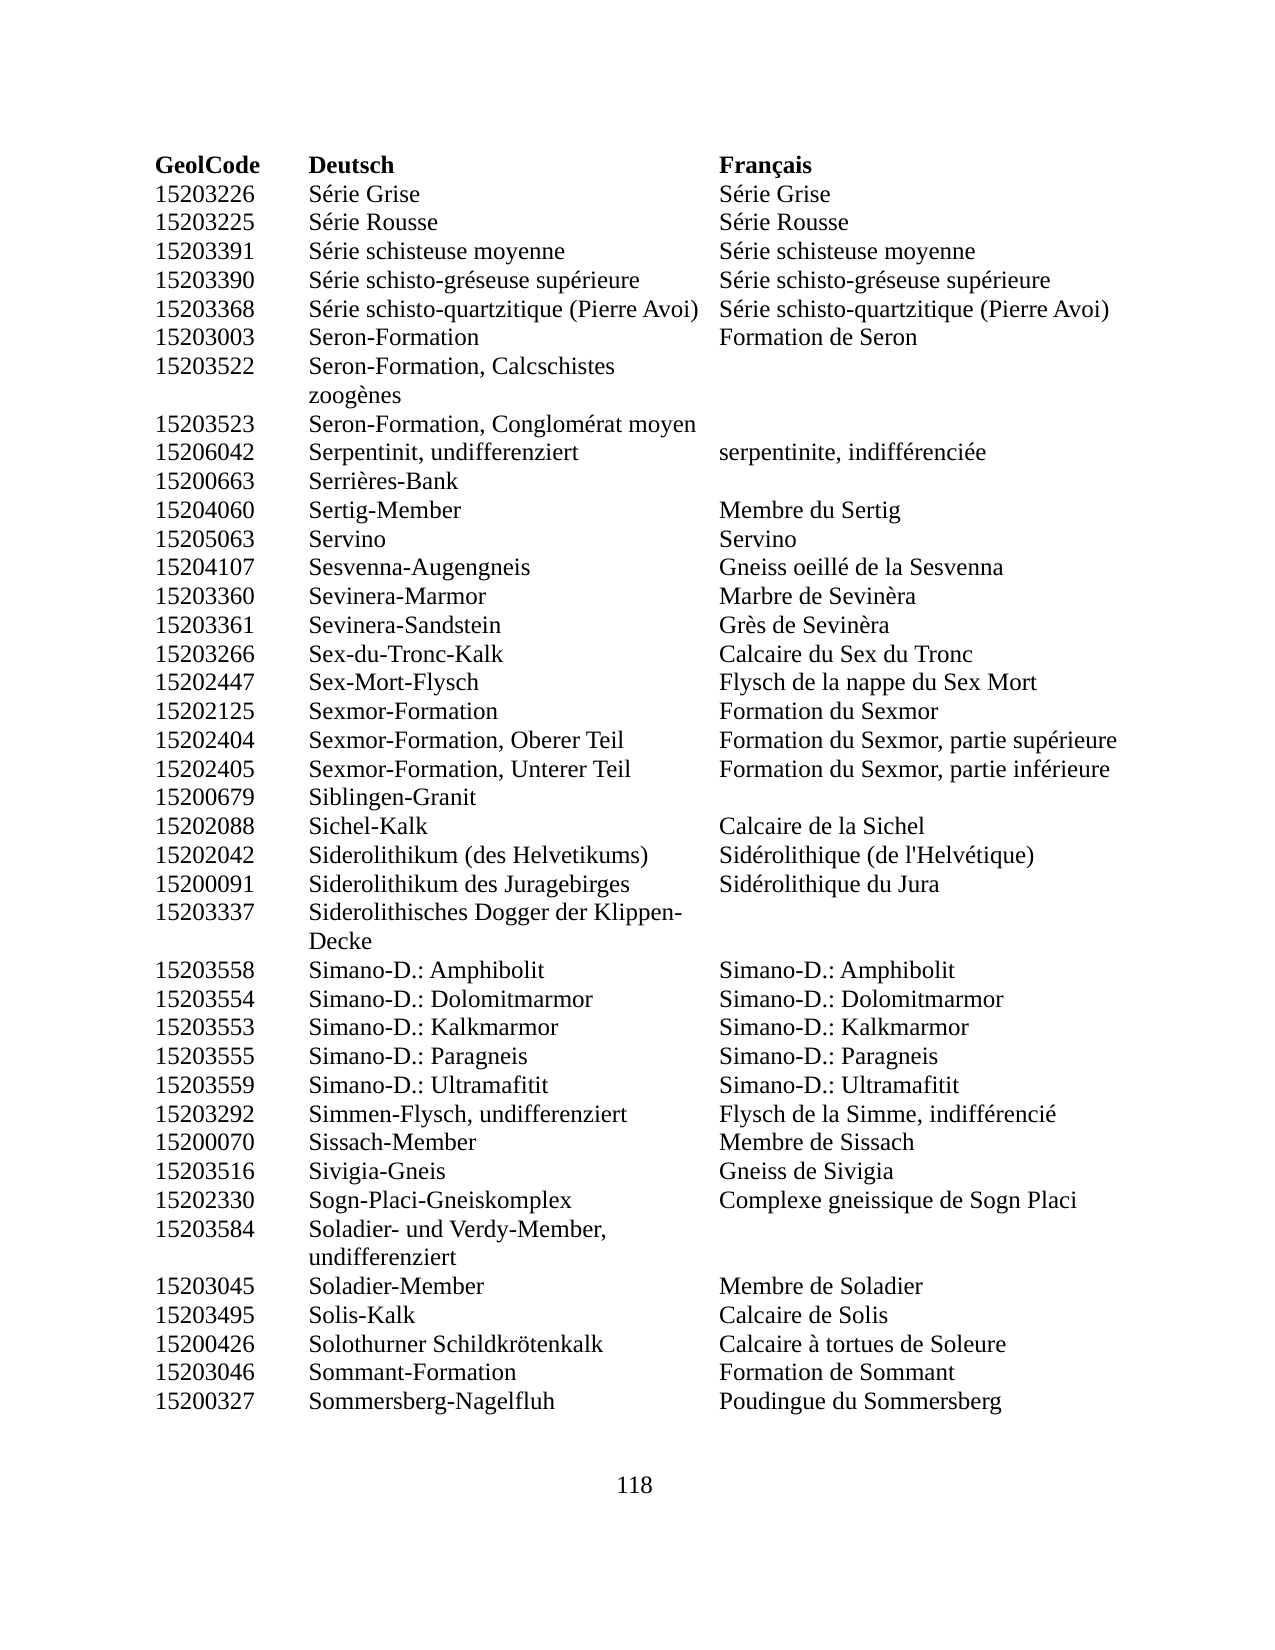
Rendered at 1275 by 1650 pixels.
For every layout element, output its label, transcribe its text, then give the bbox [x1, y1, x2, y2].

table_cell serpentinite, indifférenciée [714, 438, 1125, 466]
table_cell Seron-Formation [304, 323, 714, 351]
table_cell Calcaire de la Sichel [714, 811, 1125, 840]
table_cell Sex-Mort-Flysch [304, 668, 714, 696]
table_cell 15203554 [150, 984, 304, 1012]
table_cell Sexmor-Formation, Oberer Teil [304, 725, 714, 754]
table_cell Servino [714, 524, 1125, 552]
table_cell Calcaire de Solis [714, 1300, 1125, 1329]
table_cell Calcaire à tortues de Soleure [714, 1329, 1125, 1357]
table_cell 15203360 [150, 581, 304, 610]
table_cell Soladier- und Verdy-Member, undifferenziert [304, 1214, 714, 1271]
table_cell 15203045 [150, 1271, 304, 1300]
table_cell 15206042 [150, 438, 304, 466]
table_cell Sogn-Placi-Gneiskomplex [304, 1185, 714, 1214]
table_cell Sidérolithique du Jura [714, 869, 1125, 897]
table_cell [714, 783, 1125, 811]
table_cell Simano-D.: Paragneis [714, 1041, 1125, 1070]
table_cell 15203226 [150, 179, 304, 207]
table_cell 15203553 [150, 1013, 304, 1041]
table_cell Sexmor-Formation, Unterer Teil [304, 754, 714, 782]
table_cell Série schisto-gréseuse supérieure [714, 265, 1125, 294]
table_cell 15202088 [150, 811, 304, 840]
table_cell Formation de Seron [714, 323, 1125, 351]
table_cell Simano-D.: Kalkmarmor [714, 1013, 1125, 1041]
table_cell Sichel-Kalk [304, 811, 714, 840]
table_cell Siderolithikum des Juragebirges [304, 869, 714, 897]
table_cell [714, 466, 1125, 495]
table_cell Flysch de la nappe du Sex Mort [714, 668, 1125, 696]
table_cell Simano-D.: Ultramafitit [304, 1070, 714, 1099]
table_cell Sevinera-Sandstein [304, 610, 714, 639]
table_cell Série Grise [714, 179, 1125, 207]
table_cell Série schisto-quartzitique (Pierre Avoi) [304, 294, 714, 322]
table_cell 15200070 [150, 1128, 304, 1156]
table_cell Série Grise [304, 179, 714, 207]
table_cell Sissach-Member [304, 1128, 714, 1156]
table_cell 15203337 [150, 898, 304, 955]
table_cell Formation du Sexmor, partie inférieure [714, 754, 1125, 782]
table_cell 15203522 [150, 351, 304, 409]
table_cell Gneiss de Sivigia [714, 1156, 1125, 1185]
table_cell Gneiss oeillé de la Sesvenna [714, 553, 1125, 581]
table_cell Formation de Sommant [714, 1358, 1125, 1386]
table_cell Série Rousse [304, 208, 714, 236]
table_cell 15203391 [150, 236, 304, 265]
table_cell [714, 1214, 1125, 1271]
table_cell 15203558 [150, 955, 304, 984]
table_cell 15203266 [150, 639, 304, 667]
table_cell 15200679 [150, 783, 304, 811]
table_cell Simano-D.: Paragneis [304, 1041, 714, 1070]
table_cell Grès de Sevinèra [714, 610, 1125, 639]
table_cell Serrières-Bank [304, 466, 714, 495]
table_cell Simano-D.: Dolomitmarmor [304, 984, 714, 1012]
table_cell Simano-D.: Amphibolit [714, 955, 1125, 984]
table_cell Seron-Formation, Conglomérat moyen [304, 409, 714, 437]
table_cell 15203523 [150, 409, 304, 437]
table_cell 15204060 [150, 495, 304, 524]
table_cell [714, 409, 1125, 437]
table_cell 15203361 [150, 610, 304, 639]
table_cell Sertig-Member [304, 495, 714, 524]
table_cell 15202404 [150, 725, 304, 754]
table_header GeolCode [150, 150, 304, 179]
table_cell Sex-du-Tronc-Kalk [304, 639, 714, 667]
table_cell 15203584 [150, 1214, 304, 1271]
table_cell Simano-D.: Ultramafitit [714, 1070, 1125, 1099]
table_cell Simano-D.: Dolomitmarmor [714, 984, 1125, 1012]
table_cell Poudingue du Sommersberg [714, 1386, 1125, 1415]
table_cell Membre du Sertig [714, 495, 1125, 524]
table_cell Série schisteuse moyenne [714, 236, 1125, 265]
table_cell Sommersberg-Nagelfluh [304, 1386, 714, 1415]
table_cell Calcaire du Sex du Tronc [714, 639, 1125, 667]
table_cell Membre de Soladier [714, 1271, 1125, 1300]
table_cell Membre de Sissach [714, 1128, 1125, 1156]
table_cell Simano-D.: Amphibolit [304, 955, 714, 984]
table_cell Sivigia-Gneis [304, 1156, 714, 1185]
table_cell 15203046 [150, 1358, 304, 1386]
table_cell 15203390 [150, 265, 304, 294]
table_cell Flysch de la Simme, indifférencié [714, 1099, 1125, 1127]
table_cell 15200426 [150, 1329, 304, 1357]
table_cell [714, 351, 1125, 409]
table_cell 15205063 [150, 524, 304, 552]
table_header Deutsch [304, 150, 714, 179]
table_cell Formation du Sexmor [714, 696, 1125, 725]
table_cell Sidérolithique (de l'Helvétique) [714, 840, 1125, 869]
table_cell 15202042 [150, 840, 304, 869]
table_cell 15200327 [150, 1386, 304, 1415]
table_cell Siderolithikum (des Helvetikums) [304, 840, 714, 869]
table_cell Solothurner Schildkrötenkalk [304, 1329, 714, 1357]
table_cell Simmen-Flysch, undifferenziert [304, 1099, 714, 1127]
table_cell 15202405 [150, 754, 304, 782]
table_cell 15204107 [150, 553, 304, 581]
table_cell 15202330 [150, 1185, 304, 1214]
table_cell 15203555 [150, 1041, 304, 1070]
table_cell 15203516 [150, 1156, 304, 1185]
table_cell Seron-Formation, Calcschistes zoogènes [304, 351, 714, 409]
table_cell Soladier-Member [304, 1271, 714, 1300]
table_cell Série Rousse [714, 208, 1125, 236]
table_cell Série schisto-quartzitique (Pierre Avoi) [714, 294, 1125, 322]
table_cell Formation du Sexmor, partie supérieure [714, 725, 1125, 754]
table_cell Série schisto-gréseuse supérieure [304, 265, 714, 294]
table_cell 15203225 [150, 208, 304, 236]
table_cell Sommant-Formation [304, 1358, 714, 1386]
table_cell Sesvenna-Augengneis [304, 553, 714, 581]
table_cell Siderolithisches Dogger der Klippen-Decke [304, 898, 714, 955]
table_cell Serpentinit, undifferenziert [304, 438, 714, 466]
table_cell 15202447 [150, 668, 304, 696]
table_cell 15200091 [150, 869, 304, 897]
table_cell 15200663 [150, 466, 304, 495]
table_cell Solis-Kalk [304, 1300, 714, 1329]
table_header Français [714, 150, 1125, 179]
table_cell Simano-D.: Kalkmarmor [304, 1013, 714, 1041]
table_cell Marbre de Sevinèra [714, 581, 1125, 610]
table_cell 15203559 [150, 1070, 304, 1099]
table_cell 15202125 [150, 696, 304, 725]
table_cell 15203003 [150, 323, 304, 351]
table_cell Siblingen-Granit [304, 783, 714, 811]
table_cell 15203495 [150, 1300, 304, 1329]
table_cell 15203368 [150, 294, 304, 322]
table_cell Sevinera-Marmor [304, 581, 714, 610]
table_cell Sexmor-Formation [304, 696, 714, 725]
table_cell Servino [304, 524, 714, 552]
table_cell Complexe gneissique de Sogn Placi [714, 1185, 1125, 1214]
table_cell 15203292 [150, 1099, 304, 1127]
table_cell Série schisteuse moyenne [304, 236, 714, 265]
table_cell [714, 898, 1125, 955]
